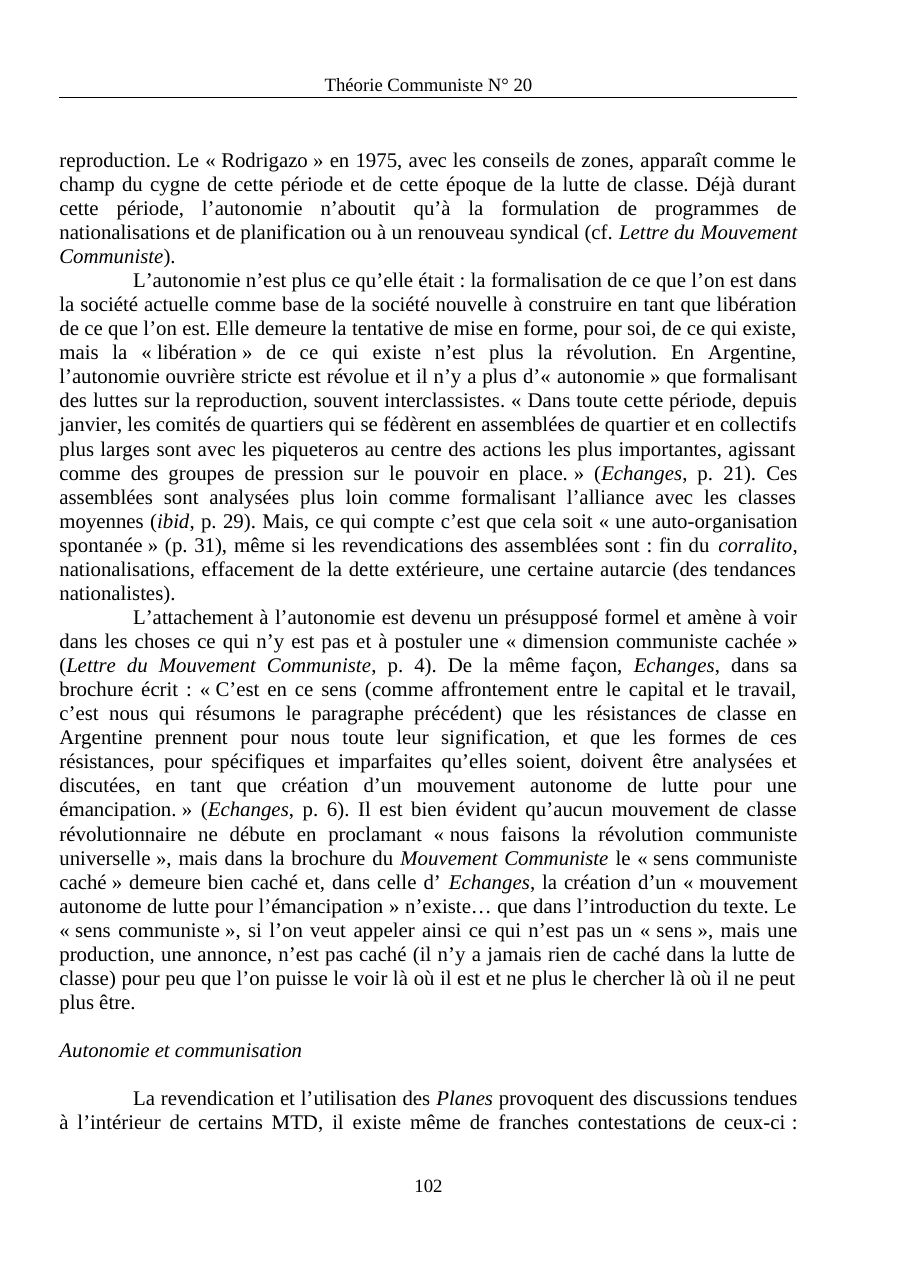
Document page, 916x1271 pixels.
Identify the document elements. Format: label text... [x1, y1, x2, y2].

text L’autonomie n’est plus ce qu’elle était : la formalisation de ce que l’on est dans la société actuelle comme base de la société nouvelle à construire en tant que libération de ce que l’on est. Elle demeure la tentative de mise en forme, pour soi, de ce qui existe, mais la « libération » de ce qui existe n’est plus la révolution. En Argentine, l’autonomie ouvrière stricte est révolue et il n’y a plus d’« autonomie » que formalisant des luttes sur la reproduction, souvent interclassistes. « Dans toute cette période, depuis janvier, les comités de quartiers qui se fédèrent en assemblées de quartier et en collectifs plus larges sont avec les piqueteros au centre des actions les plus importantes, agissant comme des groupes de pression sur le pouvoir en place. » (Echanges, p. 21). Ces assemblées sont analysées plus loin comme formalisant l’alliance avec les classes moyennes (ibid, p. 29). Mais, ce qui compte c’est que cela soit « une auto-organisation spontanée » (p. 31), même si les revendications des assemblées sont : fin du corralito, nationalisations, effacement de la dette extérieure, une certaine autarcie (des tendances nationalistes). [59, 268, 797, 605]
text L’attachement à l’autonomie est devenu un présupposé formel et amène à voir dans les choses ce qui n’y est pas et à postuler une « dimension communiste cachée » (Lettre du Mouvement Communiste, p. 4). De la même façon, Echanges, dans sa brochure écrit : « C’est en ce sens (comme affrontement entre le capital et le travail, c’est nous qui résumons le paragraphe précédent) que les résistances de classe en Argentine prennent pour nous toute leur signification, et que les formes de ces résistances, pour spécifiques et imparfaites qu’elles soient, doivent être analysées et discutées, en tant que création d’un mouvement autonome de lutte pour une émancipation. » (Echanges, p. 6). Il est bien évident qu’aucun mouvement de classe révolutionnaire ne débute en proclamant « nous faisons la révolution communiste universelle », mais dans la brochure du Mouvement Communiste le « sens communiste caché » demeure bien caché et, dans celle d’ Echanges, la création d’un « mouvement autonome de lutte pour l’émancipation » n’existe… que dans l’introduction du texte. Le « sens communiste », si l’on veut appeler ainsi ce qui n’est pas un « sens », mais une production, une annonce, n’est pas caché (il n’y a jamais rien de caché dans la lutte de classe) pour peu que l’on puisse le voir là où il est et ne plus le chercher là où il ne peut plus être. [59, 605, 797, 1014]
text Autonomie et communisation [59, 1038, 797, 1062]
text La revendication et l’utilisation des Planes provoquent des discussions tendues à l’intérieur de certains MTD, il existe même de franches contestations de ceux-ci : [59, 1086, 797, 1134]
text reproduction. Le « Rodrigazo » en 1975, avec les conseils de zones, apparaît comme le champ du cygne de cette période et de cette époque de la lutte de classe. Déjà durant cette période, l’autonomie n’aboutit qu’à la formulation de programmes de nationalisations et de planification ou à un renouveau syndical (cf. Lettre du Mouvement Communiste). [59, 148, 797, 268]
